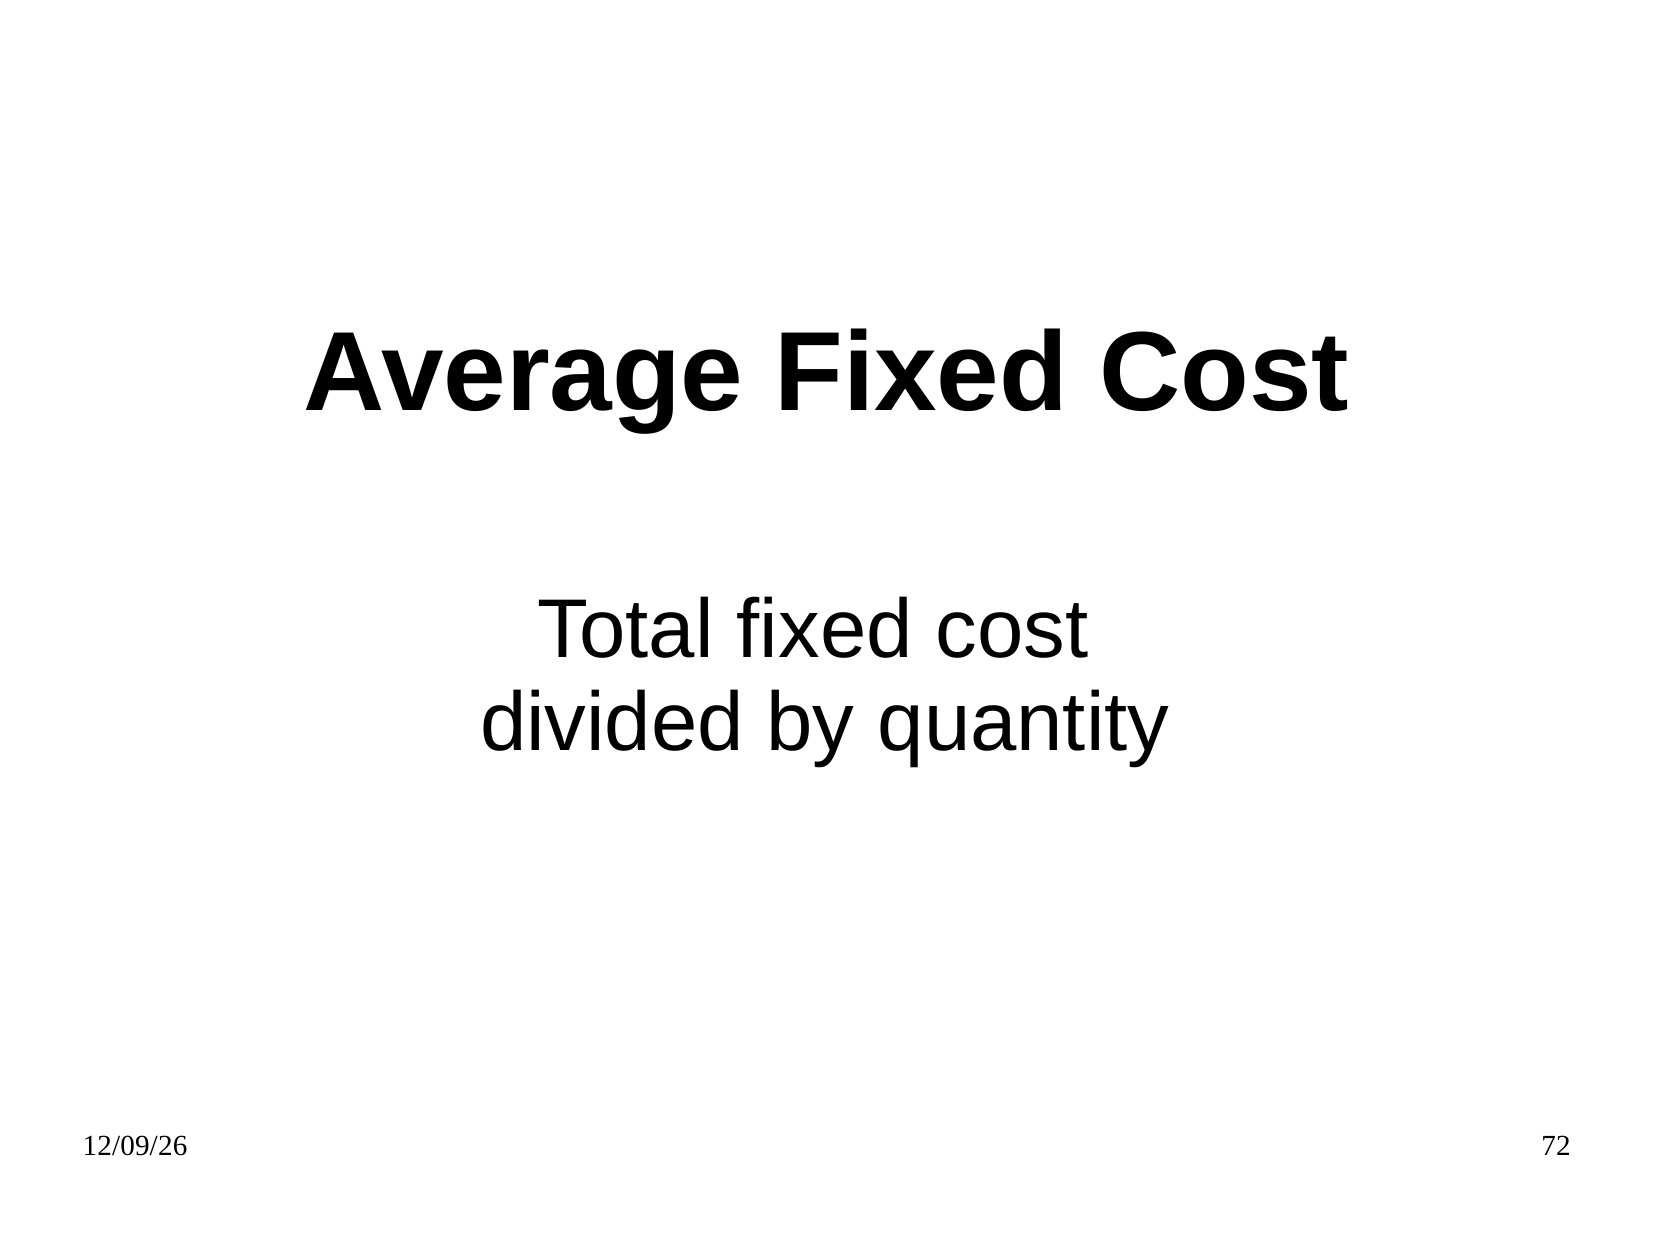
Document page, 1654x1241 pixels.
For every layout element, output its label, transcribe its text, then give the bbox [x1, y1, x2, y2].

title Average Fixed Cost [82, 267, 1571, 476]
subtitle Total fixed cost divided by quantity [80, 571, 1570, 781]
